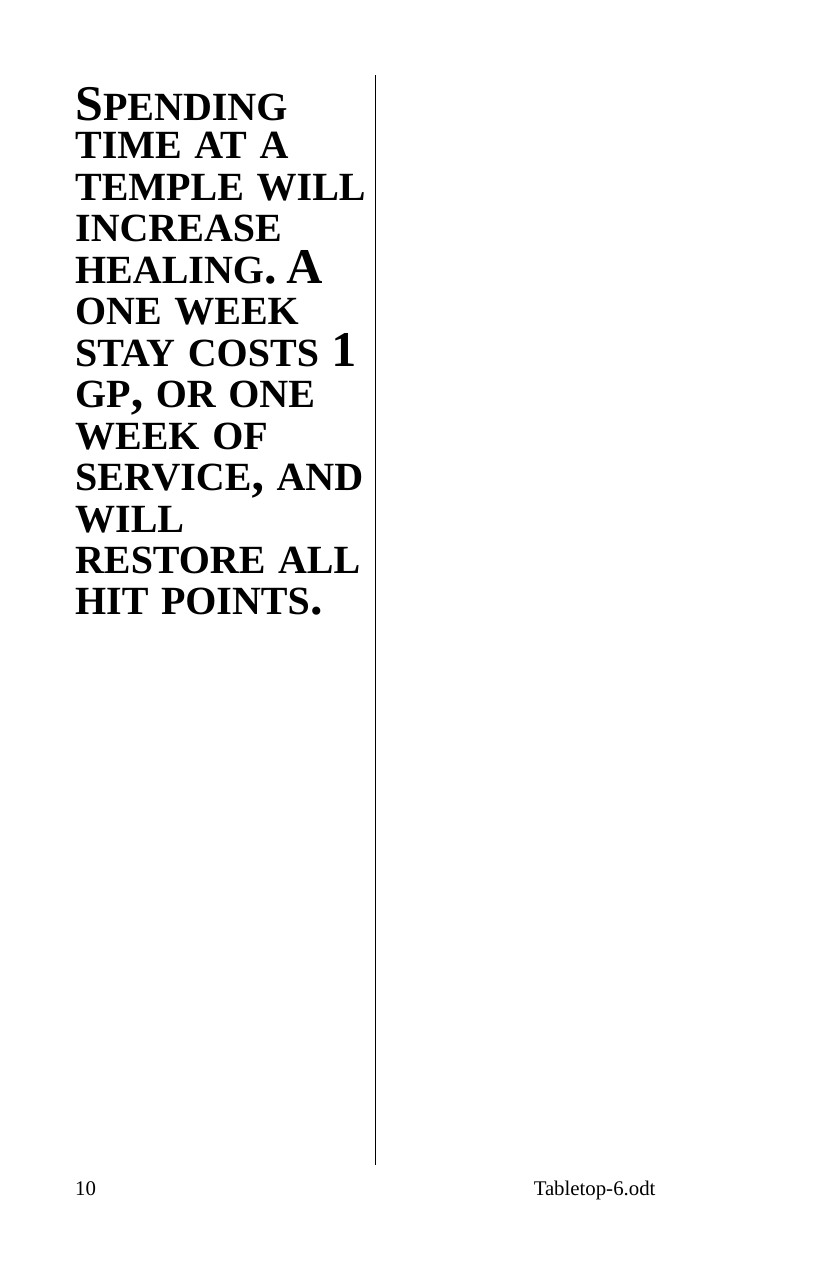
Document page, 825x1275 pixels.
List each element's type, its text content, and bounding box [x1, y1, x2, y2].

text Spending time at a temple will increase healing. A one week stay costs 1 gp, or one week of service, and will restore all hit points. [75, 87, 367, 626]
